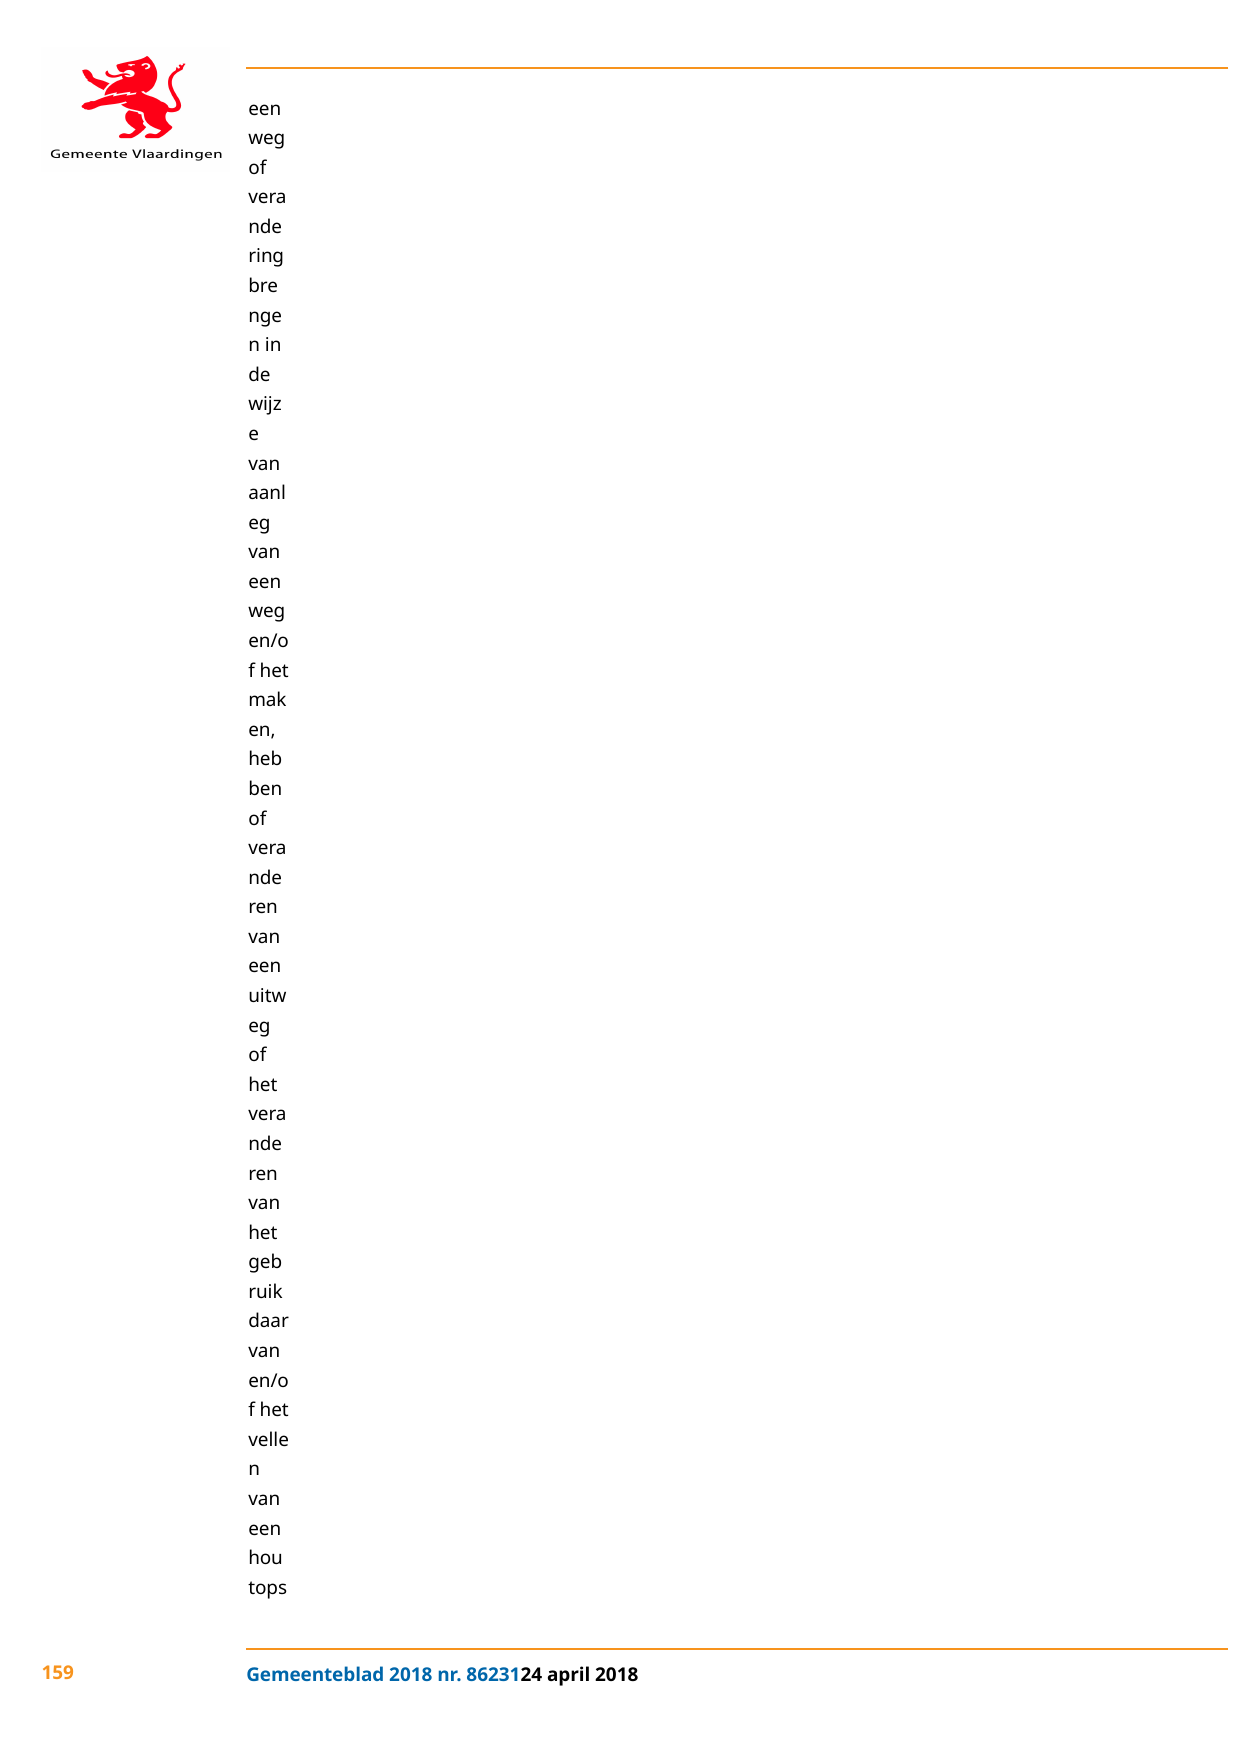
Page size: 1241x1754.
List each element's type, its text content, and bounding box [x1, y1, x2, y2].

table_cell [289, 95, 330, 1600]
table_cell [371, 95, 412, 1600]
picture [41, 47, 231, 172]
table_cell [412, 95, 453, 1600]
table_cell [330, 95, 371, 1600]
table_cell [453, 95, 494, 1600]
table_cell een weg of verandering brengen in de wijze van aanleg van een weg en/of het maken, hebben of veranderen van een uitweg of het veranderen van het gebruik daarvan en/of het vellen van een houtops [248, 95, 289, 1600]
